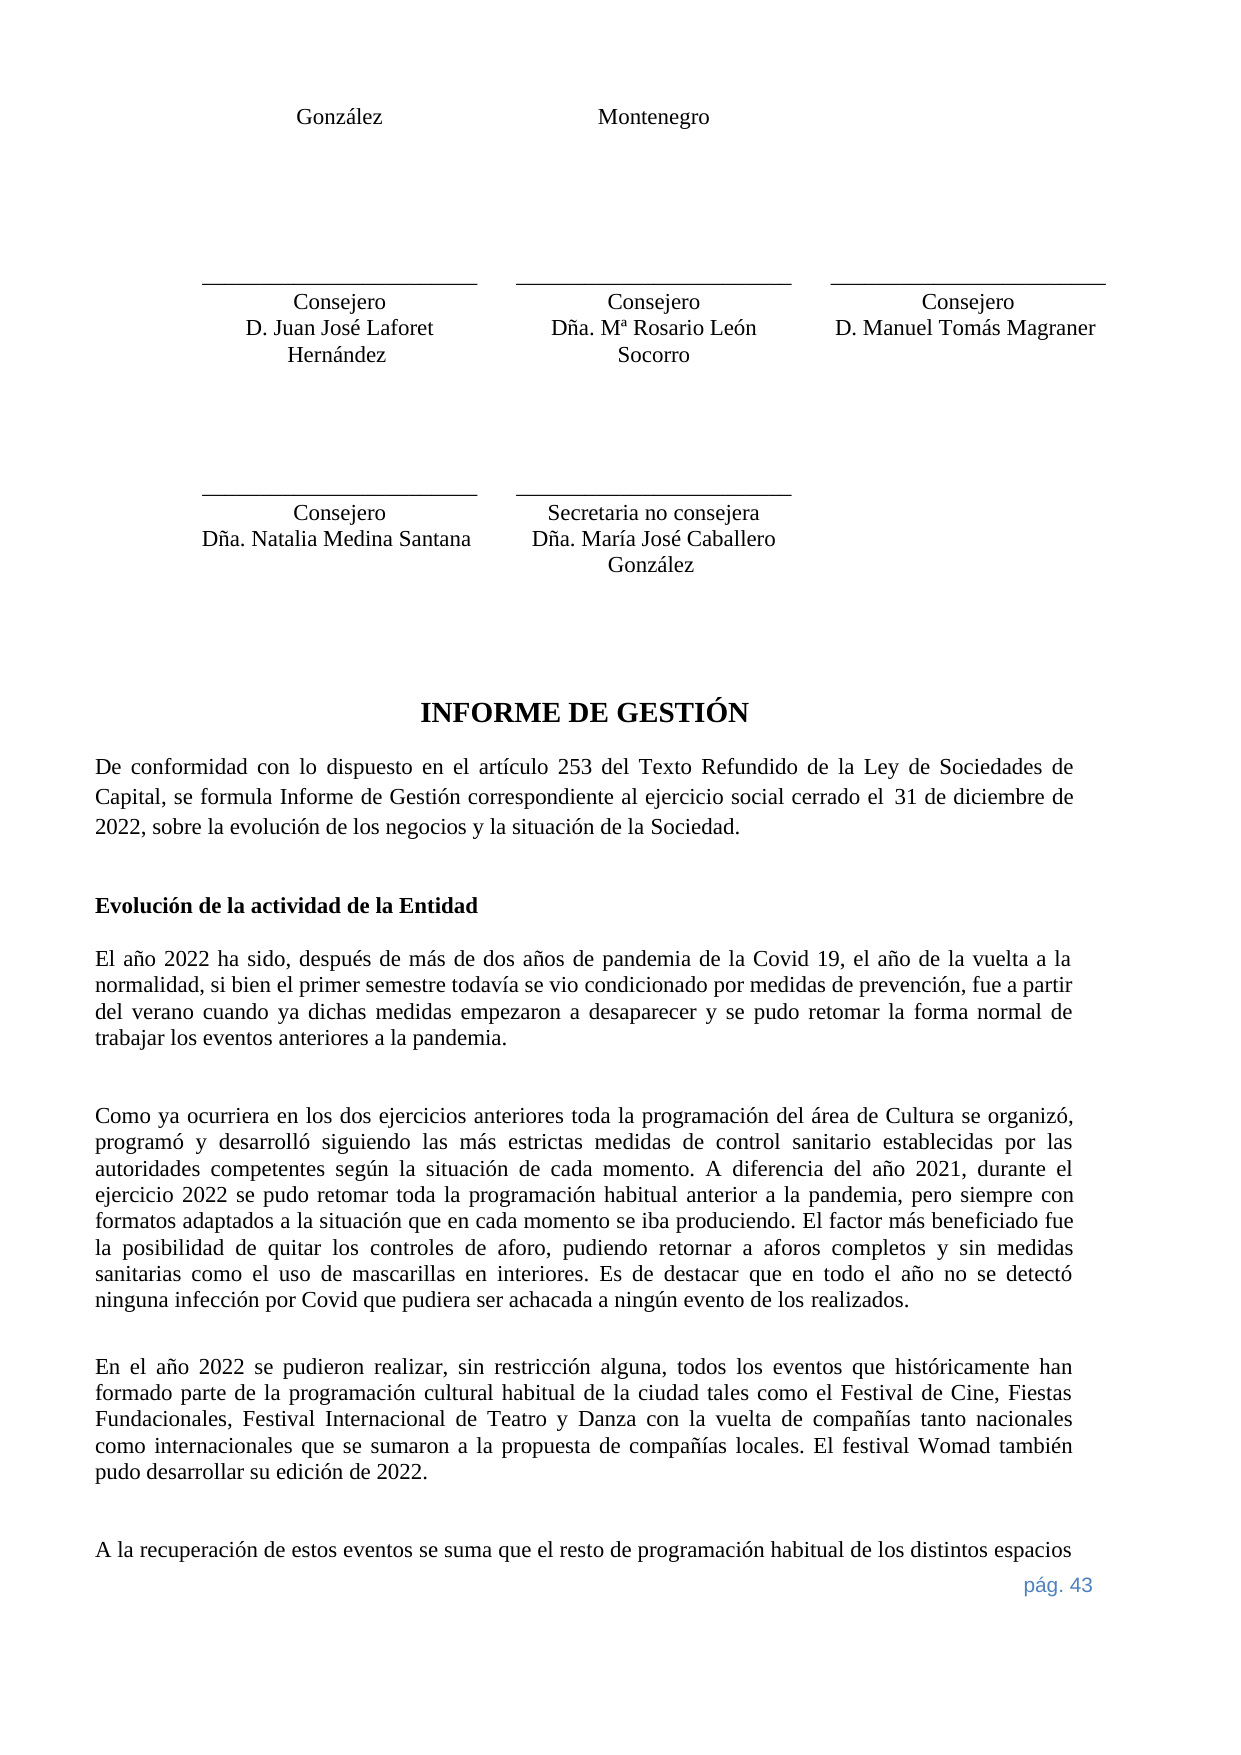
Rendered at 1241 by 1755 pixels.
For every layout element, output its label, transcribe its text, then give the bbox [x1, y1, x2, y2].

subtitle Evolución de la actividad de la Entidad [59, 892, 1093, 918]
text El año 2022 ha sido, después de más de dos años de pandemia de la Covid 19, el año de la vuelta a la normalidad, si bien el primer semestre todavía se vio condicionado por medidas de prevención, fue a partir del verano cuando ya dichas medidas empezaron a desaparecer y se pudo retomar la forma normal de trabajar los eventos anteriores a la pandemia. [95, 945, 1074, 1051]
table_header Montenegro [505, 104, 819, 130]
text De conformidad con lo dispuesto en el artículo 253 del Texto Refundido de la Ley de Sociedades de Capital, se formula Informe de Gestión correspondiente al ejercicio social cerrado el 31 de diciembre de 2022, sobre la evolución de los negocios y la situación de la Sociedad. [95, 753, 1074, 839]
text En el año 2022 se pudieron realizar, sin restricción alguna, todos los eventos que históricamente han formado parte de la programación cultural habitual de la ciudad tales como el Festival de Cine, Fiestas Fundacionales, Festival Internacional de Teatro y Danza con la vuelta de compañías tanto nacionales como internacionales que se sumaron a la propuesta de compañías locales. El festival Womad también pudo desarrollar su edición de 2022. [95, 1353, 1074, 1484]
text INFORME DE GESTIÓN [388, 695, 781, 729]
table_cell ________________________ Secretaria no consejera Dña. María José Caballero González [505, 367, 819, 578]
table_cell ________________________ Consejero Dña. Natalia Medina Santana [190, 367, 504, 578]
table_cell ________________________ Consejero D. Juan José Laforet Hernández [190, 130, 504, 367]
table_header [819, 104, 1133, 130]
table_cell ________________________ Consejero D. Manuel Tomás Magraner [819, 130, 1133, 367]
text Como ya ocurriera en los dos ejercicios anteriores toda la programación del área de Cultura se organizó, programó y desarrolló siguiendo las más estrictas medidas de control sanitario establecidas por las autoridades competentes según la situación de cada momento. A diferencia del año 2021, durante el ejercicio 2022 se pudo retomar toda la programación habitual anterior a la pandemia, pero siempre con formatos adaptados a la situación que en cada momento se iba produciendo. El factor más beneficiado fue la posibilidad de quitar los controles de aforo, pudiendo retornar a aforos completos y sin medidas sanitarias como el uso de mascarillas en interiores. Es de destacar que en todo el año no se detectó ninguna infección por Covid que pudiera ser achacada a ningún evento de los realizados. [95, 1102, 1075, 1313]
table_cell [819, 367, 1133, 578]
table_header González [190, 104, 504, 130]
text A la recuperación de estos eventos se suma que el resto de programación habitual de los distintos espacios [95, 1536, 1074, 1562]
table_cell ________________________ Consejero Dña. Mª Rosario León Socorro [505, 130, 819, 367]
